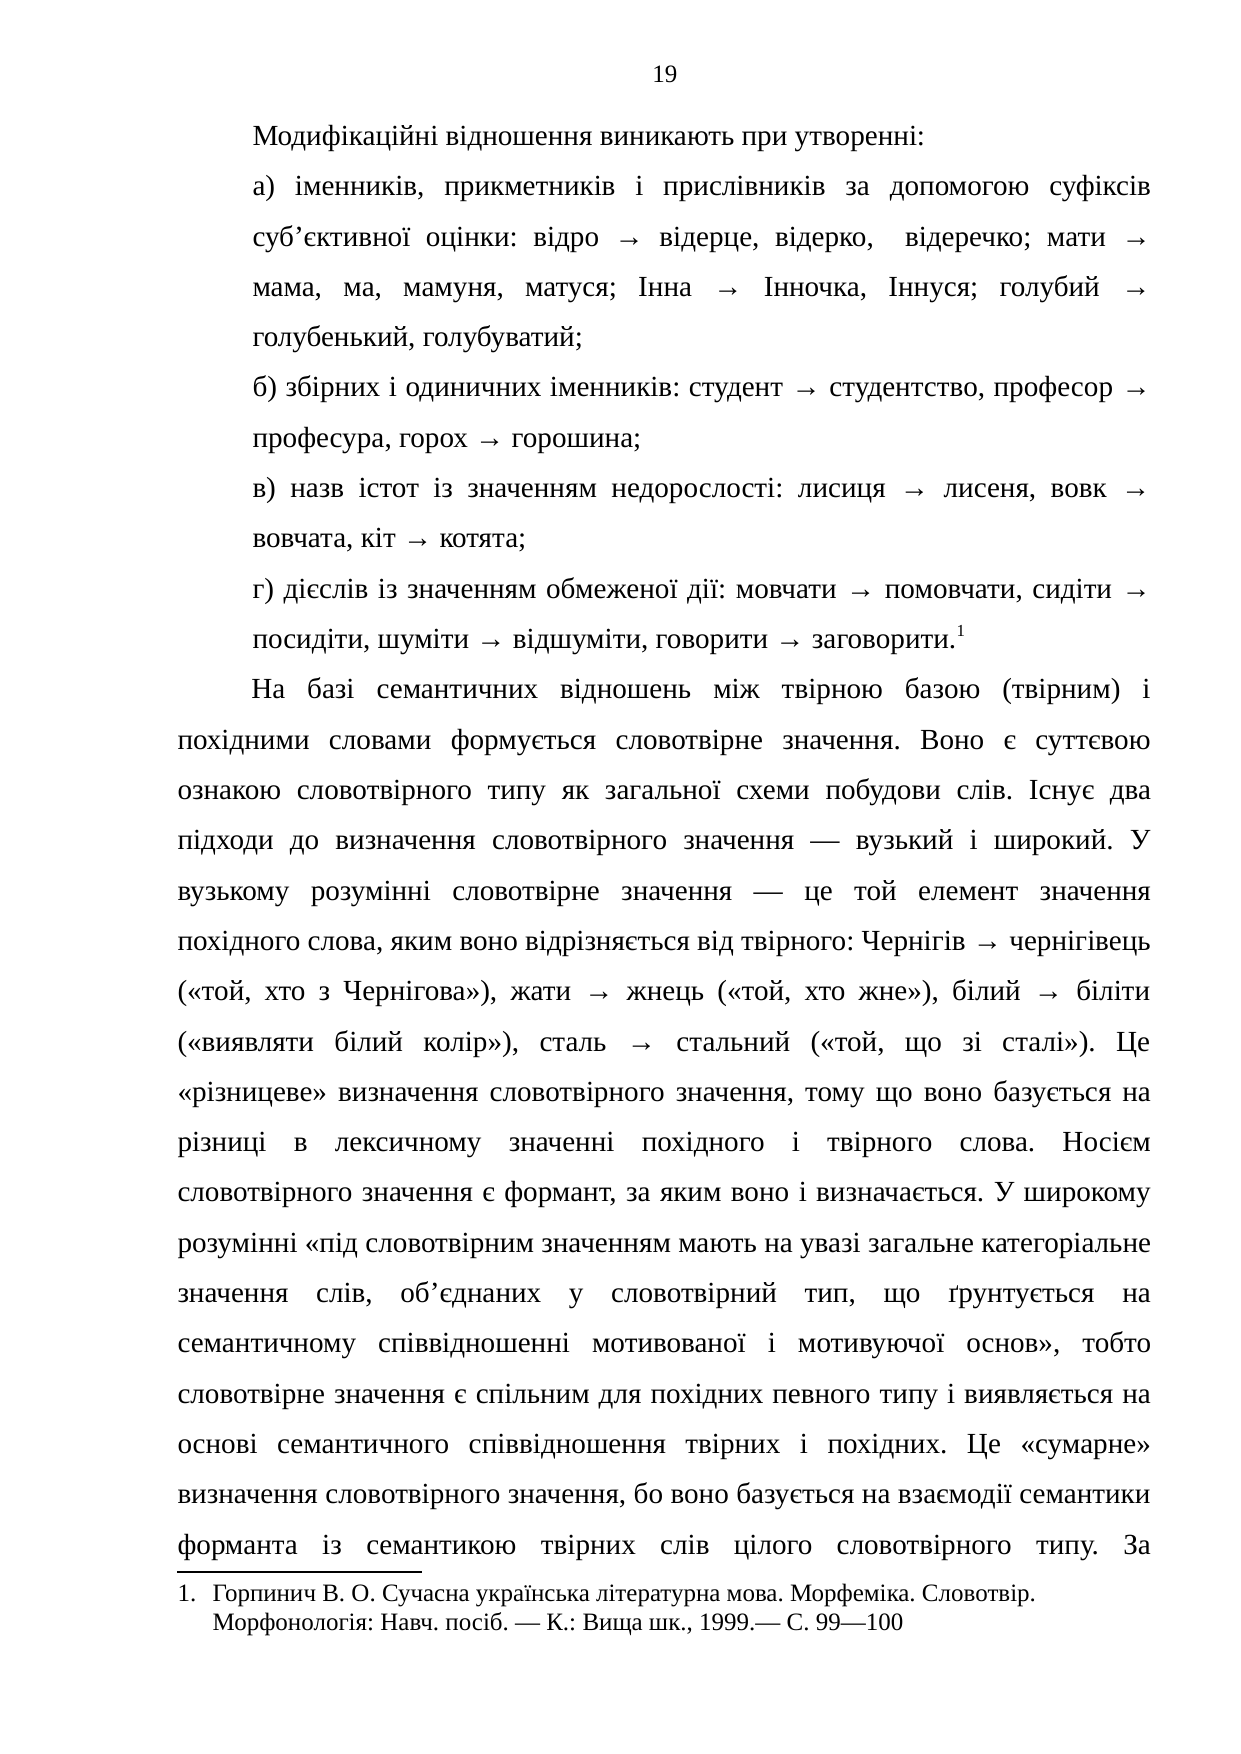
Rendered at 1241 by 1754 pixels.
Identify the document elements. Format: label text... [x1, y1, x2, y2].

text На базі семантичних відношень між твірною базою (твірним) і похідними словами формується словотвірне значення. Воно є суттєвою ознакою словотвірного типу як загальної схеми побудови слів. Існує два підходи до визначення словотвірного значення — вузький і широкий. У вузькому розумінні словотвірне значення — це той елемент значення похідного слова, яким воно відрізняється від твірного: Чернігів → чернігівець («той, хто з Чернігова»), жати → жнець («той, хто жне»), білий → біліти («виявляти білий колір»), сталь → стальний («той, що зі сталі»). Це «різницеве» визначення словотвірного значення, тому що воно базується на різниці в лексичному значенні похідного і твірного слова. Носієм словотвірного значення є формант, за яким воно і визначається. У широкому розумінні «під словотвірним значенням мають на увазі загальне категоріальне значення слів, об’єднаних у словотвірний тип, що ґрунтується на семантичному співвідношенні мотивованої і мотивуючої основ», тобто словотвірне значення є спільним для похідних певного типу і виявляється на основі семантичного співвідношення твірних і похідних. Це «сумарне» визначення словотвірного значення, бо воно базується на взаємодії семантики форманта із семантикою твірних слів цілого словотвірного типу. За [177, 671, 1152, 1560]
list б) збірних і одиничних іменників: студент → студентство, професор → професура, горох → горошина; [215, 369, 1152, 453]
list г) дієслів із значенням обмеженої дії: мовчати → помовчати, сидіти → посидіти, шуміти → відшуміти, говорити → заговорити. [215, 571, 1152, 655]
list а) іменників, прикметників і прислівників за допомогою суфіксів суб’єктивної оцінки: відро → відерце, відерко, відеречко; мати → мама, ма, мамуня, матуся; Інна → Інночка, Іннуся; голубий → голубенький, голубуватий; [215, 168, 1152, 353]
list в) назв істот із значенням недорослості: лисиця → лисеня, вовк → вовчата, кіт → котята; [215, 470, 1152, 554]
list Модифікаційні відношення виникають при утворенні: [215, 118, 1152, 152]
list Горпинич В. О. Сучасна українська літературна мова. Морфеміка. Словотвір. Морфонологія: Навч. посіб. — К.: Вища шк., 1999.— С. 99—100 [177, 1578, 1152, 1636]
